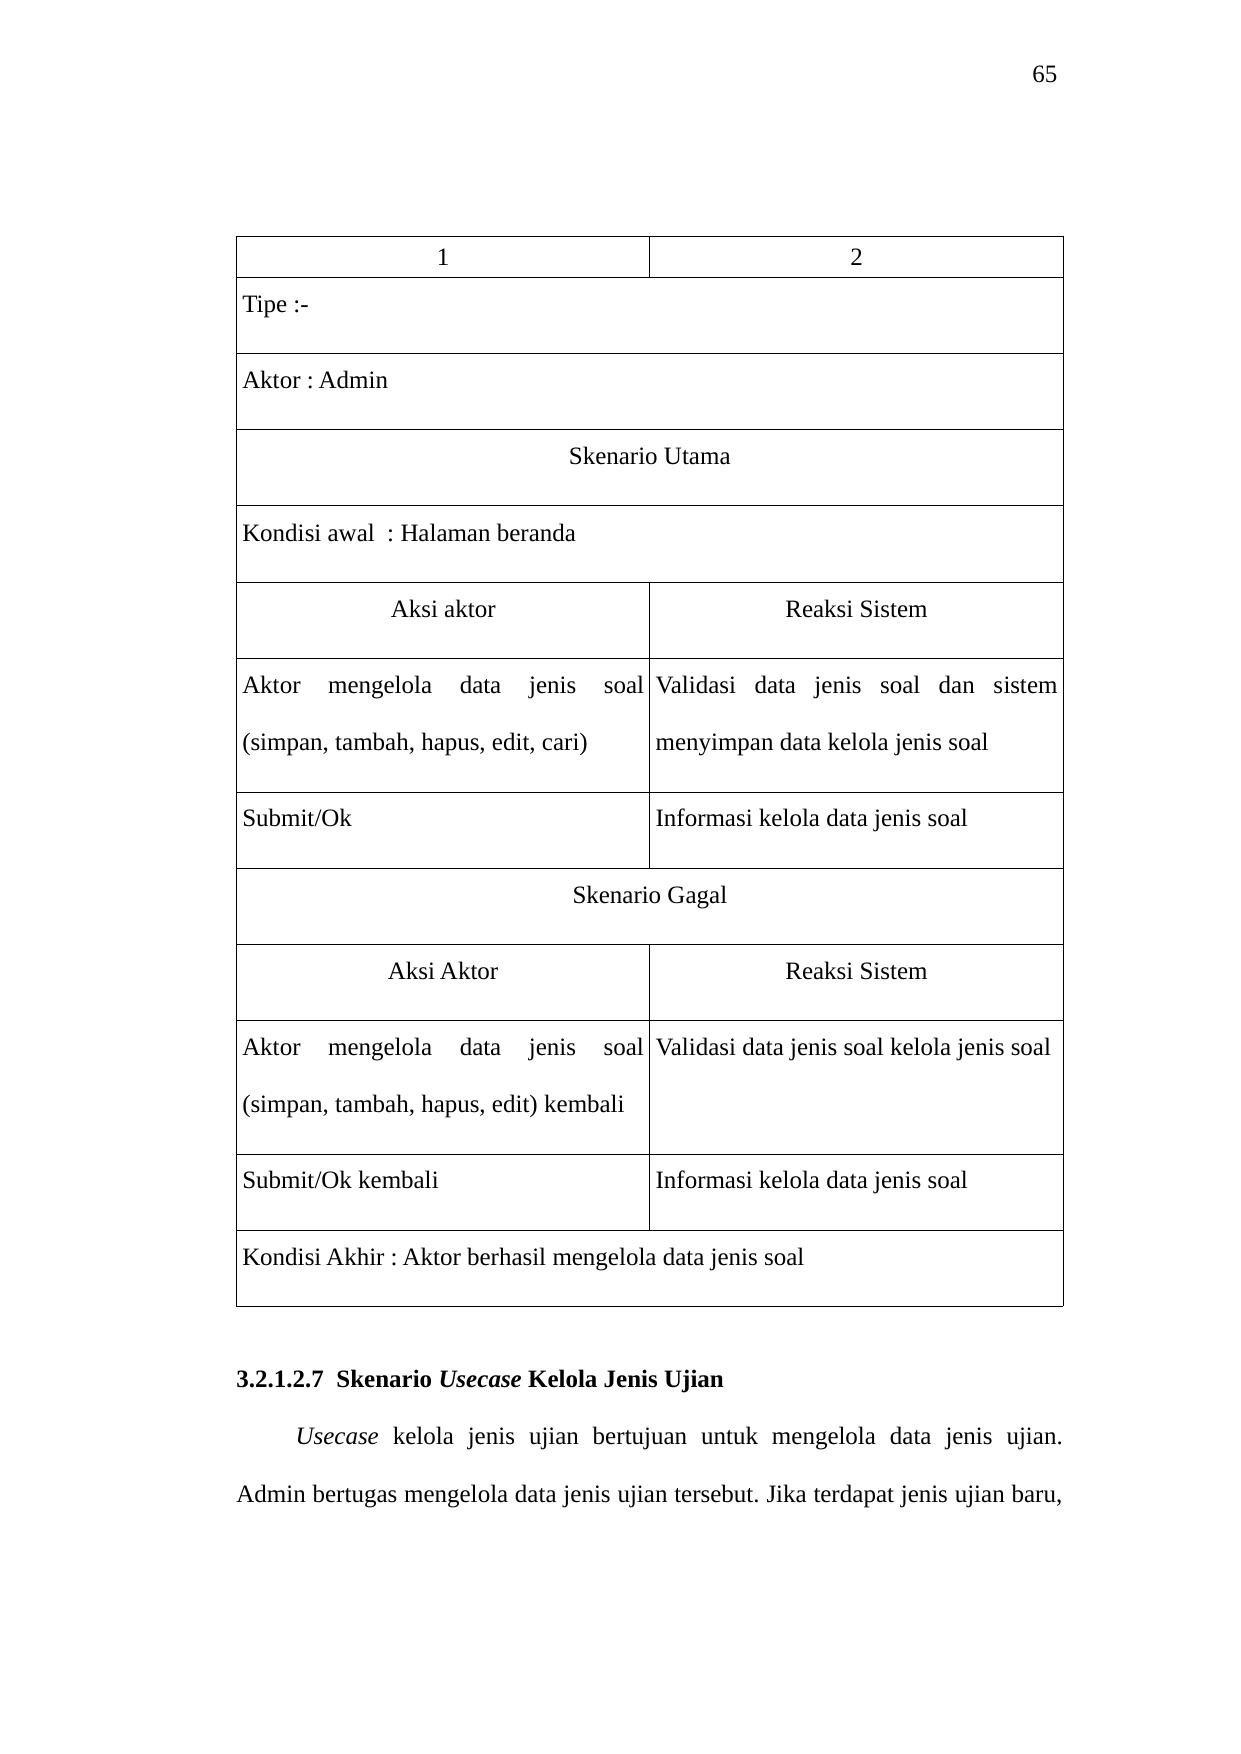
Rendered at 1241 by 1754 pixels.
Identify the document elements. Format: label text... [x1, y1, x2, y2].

table_cell Skenario Gagal [237, 869, 1063, 944]
table_cell Aktor : Admin [237, 354, 1063, 429]
table_cell Kondisi awal : Halaman beranda [237, 506, 1063, 582]
table_cell Reaksi Sistem [650, 945, 1063, 1020]
table_cell Skenario Utama [237, 430, 1063, 505]
table_cell Aktor mengelola data jenis soal (simpan, tambah, hapus, edit, cari) [237, 659, 649, 791]
table_cell Tipe :- [237, 278, 1063, 353]
subtitle Skenario Usecase Kelola Jenis Ujian [236, 1364, 1063, 1392]
table_cell Submit/Ok kembali [237, 1155, 649, 1229]
table_cell 1 [237, 237, 649, 277]
table_cell 2 [650, 237, 1063, 277]
table_cell Validasi data jenis soal kelola jenis soal [650, 1021, 1063, 1153]
table_cell Reaksi Sistem [650, 583, 1063, 658]
table_cell Informasi kelola data jenis soal [650, 793, 1063, 867]
table_cell Informasi kelola data jenis soal [650, 1155, 1063, 1229]
table_cell Aksi aktor [237, 583, 649, 658]
table_cell Aksi Aktor [237, 945, 649, 1020]
table_cell Kondisi Akhir : Aktor berhasil mengelola data jenis soal [237, 1231, 1063, 1306]
table_cell Submit/Ok [237, 793, 649, 867]
table_cell Validasi data jenis soal dan sistem menyimpan data kelola jenis soal [650, 659, 1063, 791]
table_cell Aktor mengelola data jenis soal (simpan, tambah, hapus, edit) kembali [237, 1021, 649, 1153]
text Usecase kelola jenis ujian bertujuan untuk mengelola data jenis ujian. Admin bertugas mengelola data jenis ujian tersebut. Jika terdapat jenis ujian baru, [236, 1421, 1063, 1507]
